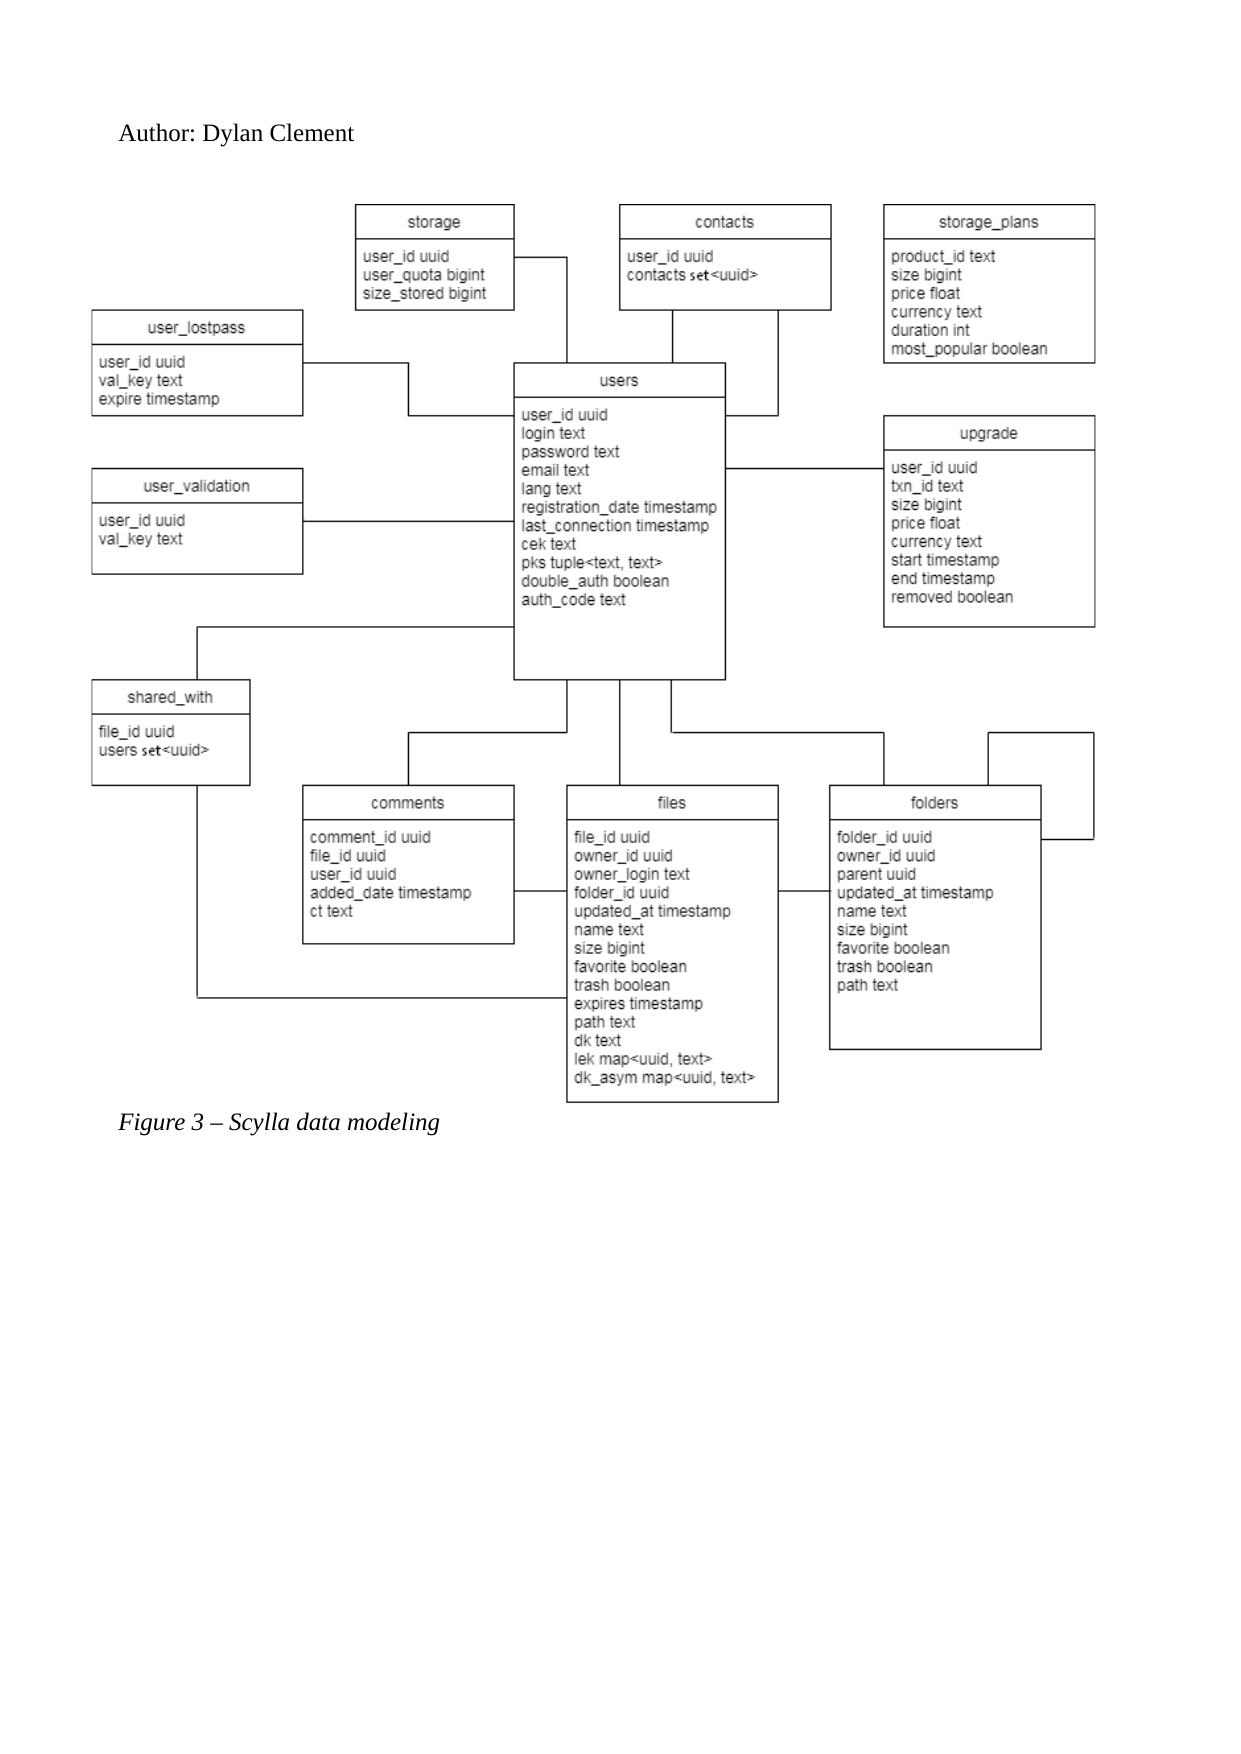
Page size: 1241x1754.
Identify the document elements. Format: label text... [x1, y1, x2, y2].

text Figure 3 – Scylla data modeling [118, 176, 1122, 1136]
picture [91, 204, 1096, 1107]
